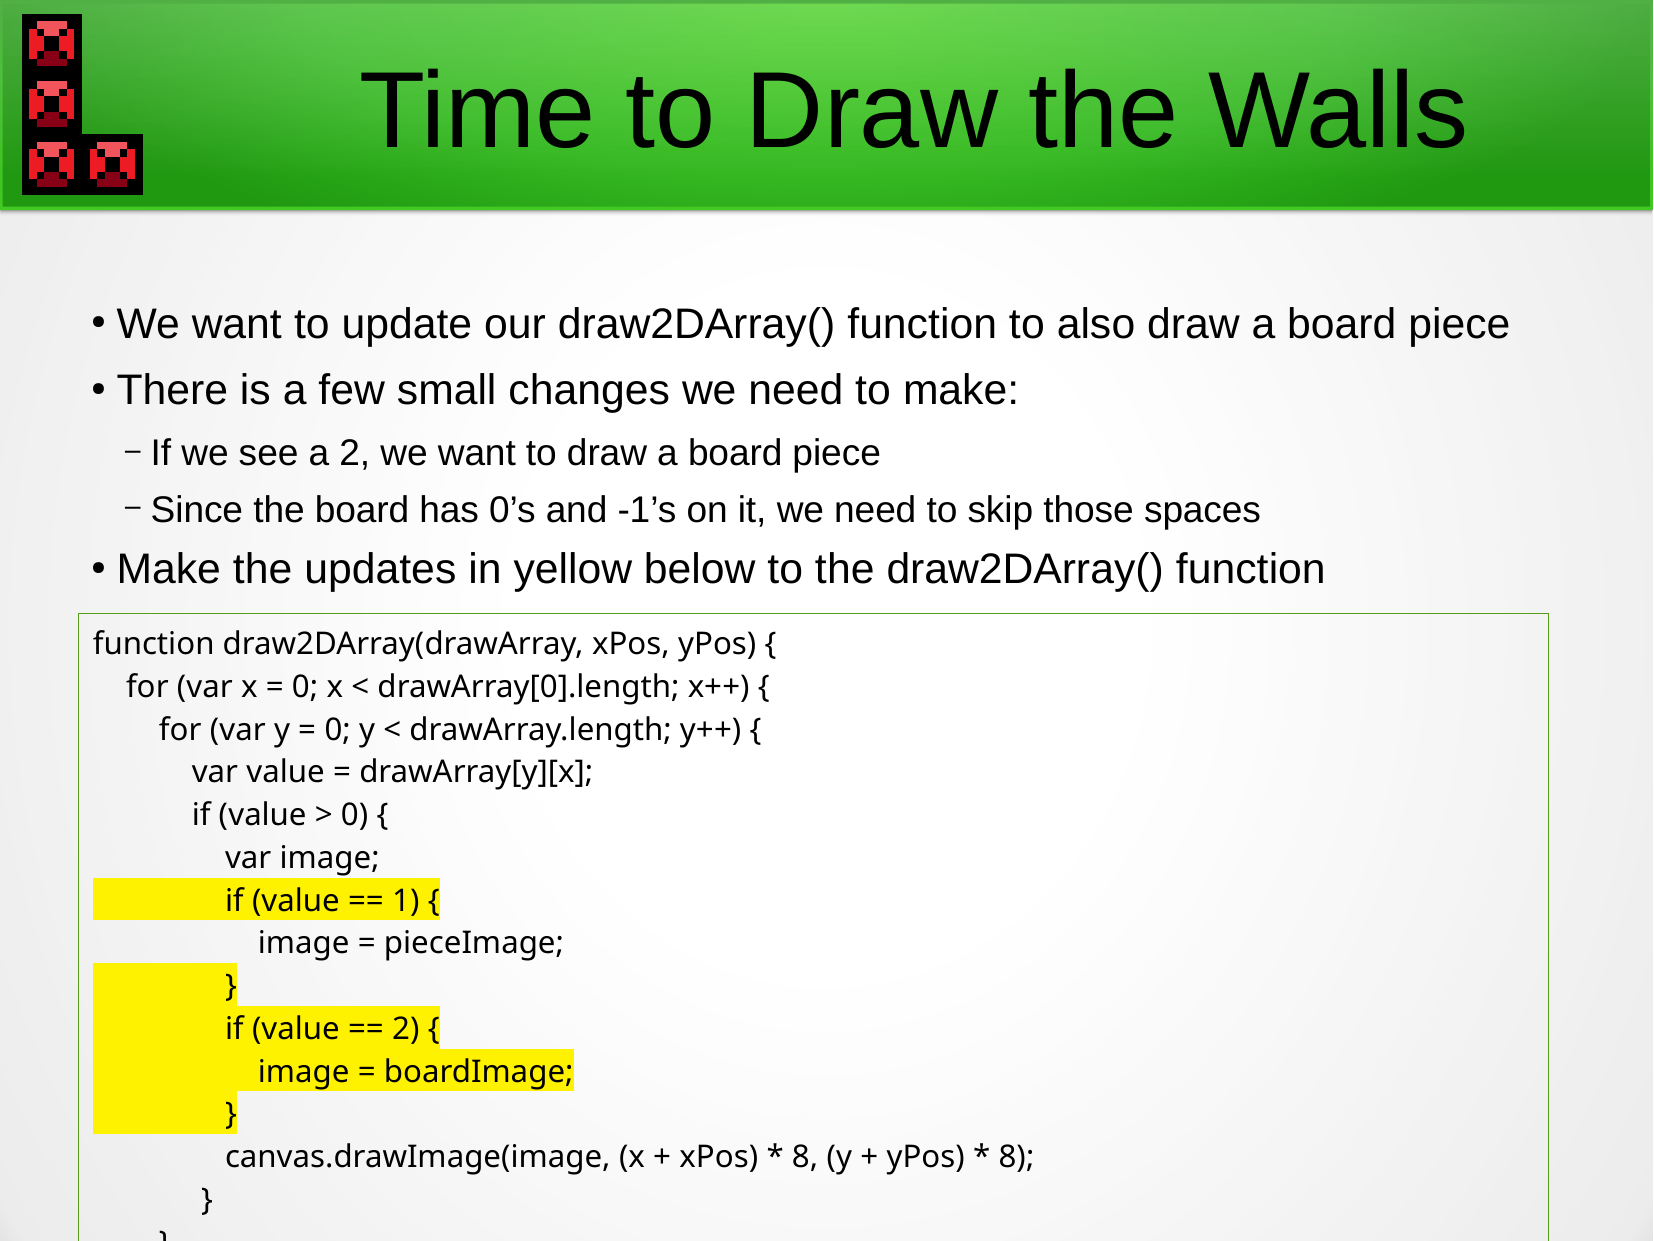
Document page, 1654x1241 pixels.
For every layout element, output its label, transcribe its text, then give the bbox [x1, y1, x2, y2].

text_box function draw2DArray(drawArray, xPos, yPos) { for (var x = 0; x < drawArray[0].length; x++) { for (var y = 0; y < drawArray.length; y++) { var value = drawArray[y][x]; if (value > 0) { var image; if (value == 1) { image = pieceImage; } if (value == 2) { image = boardImage; } canvas.drawImage(image, (x + xPos) * 8, (y + yPos) * 8); } } } } [78, 613, 1549, 1241]
title Time to Draw the Walls [195, 30, 1636, 190]
picture [22, 14, 143, 195]
list We want to update our draw2DArray() function to also draw a board piece There is a few small changes we need to make: If we see a 2, we want to draw a board piece Since the board has 0’s and -1’s on it, we need to skip those spaces Make the updates in yellow below to the draw2DArray() function [82, 299, 1546, 601]
